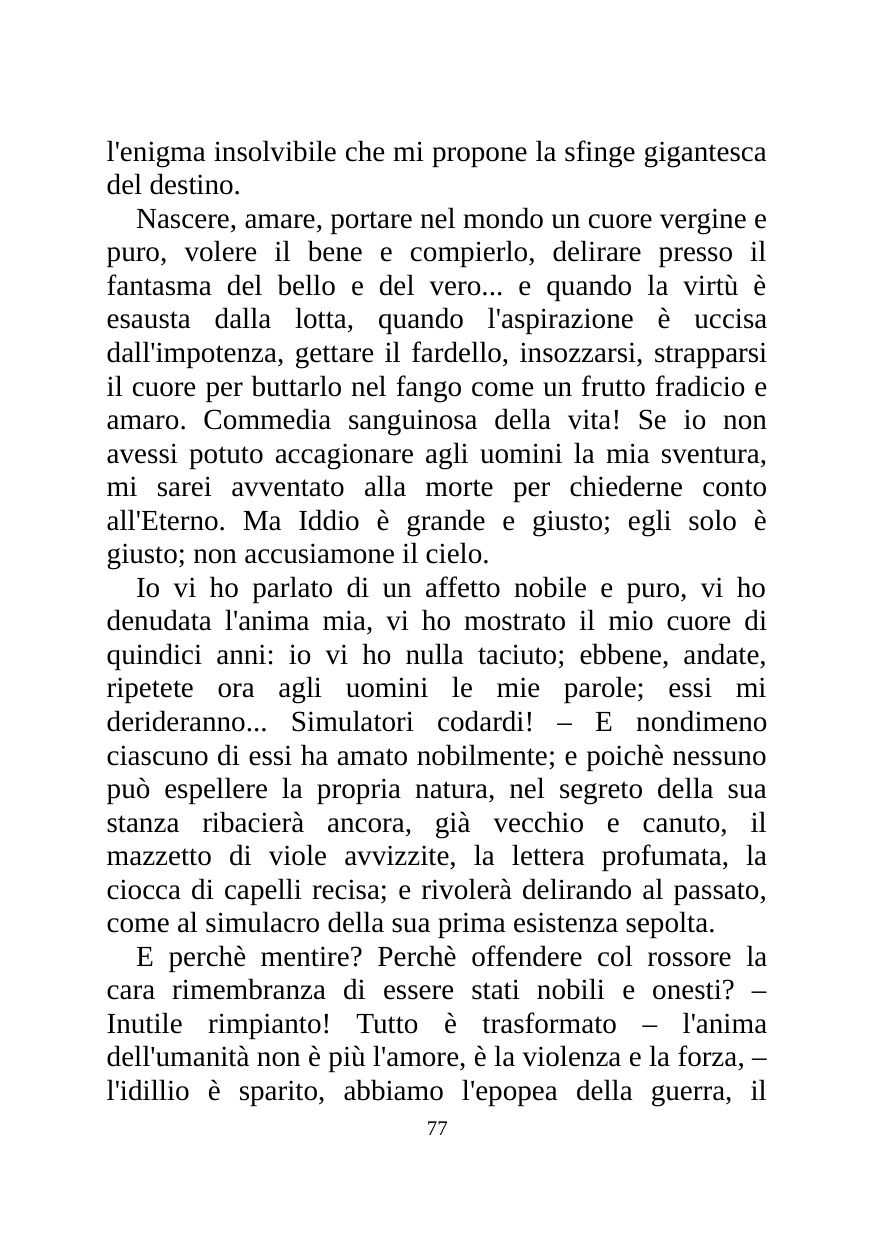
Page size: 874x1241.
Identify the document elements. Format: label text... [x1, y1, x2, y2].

text Nascere, amare, portare nel mondo un cuore vergine e puro, volere il bene e compierlo, delirare presso il fantasma del bello e del vero... e quando la virtù è esausta dalla lotta, quando l'aspirazione è uccisa dall'impotenza, gettare il fardello, insozzarsi, strapparsi il cuore per buttarlo nel fango come un frutto fradicio e amaro. Commedia sanguinosa della vita! Se io non avessi potuto accagionare agli uomini la mia sventura, mi sarei avventato alla morte per chiederne conto all'Eterno. Ma Iddio è grande e giusto; egli solo è giusto; non accusiamone il cielo. [106, 201, 768, 570]
text Io vi ho parlato di un affetto nobile e puro, vi ho denudata l'anima mia, vi ho mostrato il mio cuore di quindici anni: io vi ho nulla taciuto; ebbene, andate, ripetete ora agli uomini le mie parole; essi mi derideranno... Simulatori codardi! – E nondimeno ciascuno di essi ha amato nobilmente; e poichè nessuno può espellere la propria natura, nel segreto della sua stanza ribacierà ancora, già vecchio e canuto, il mazzetto di viole avvizzite, la lettera profumata, la ciocca di capelli recisa; e rivolerà delirando al passato, come al simulacro della sua prima esistenza sepolta. [106, 570, 768, 939]
text E perchè mentire? Perchè offendere col rossore la cara rimembranza di essere stati nobili e onesti? – Inutile rimpianto! Tutto è trasformato – l'anima dell'umanità non è più l'amore, è la violenza e la forza, – l'idillio è sparito, abbiamo l'epopea della guerra, il [106, 939, 768, 1107]
text l'enigma insolvibile che mi propone la sfinge gigantesca del destino. [106, 134, 768, 201]
